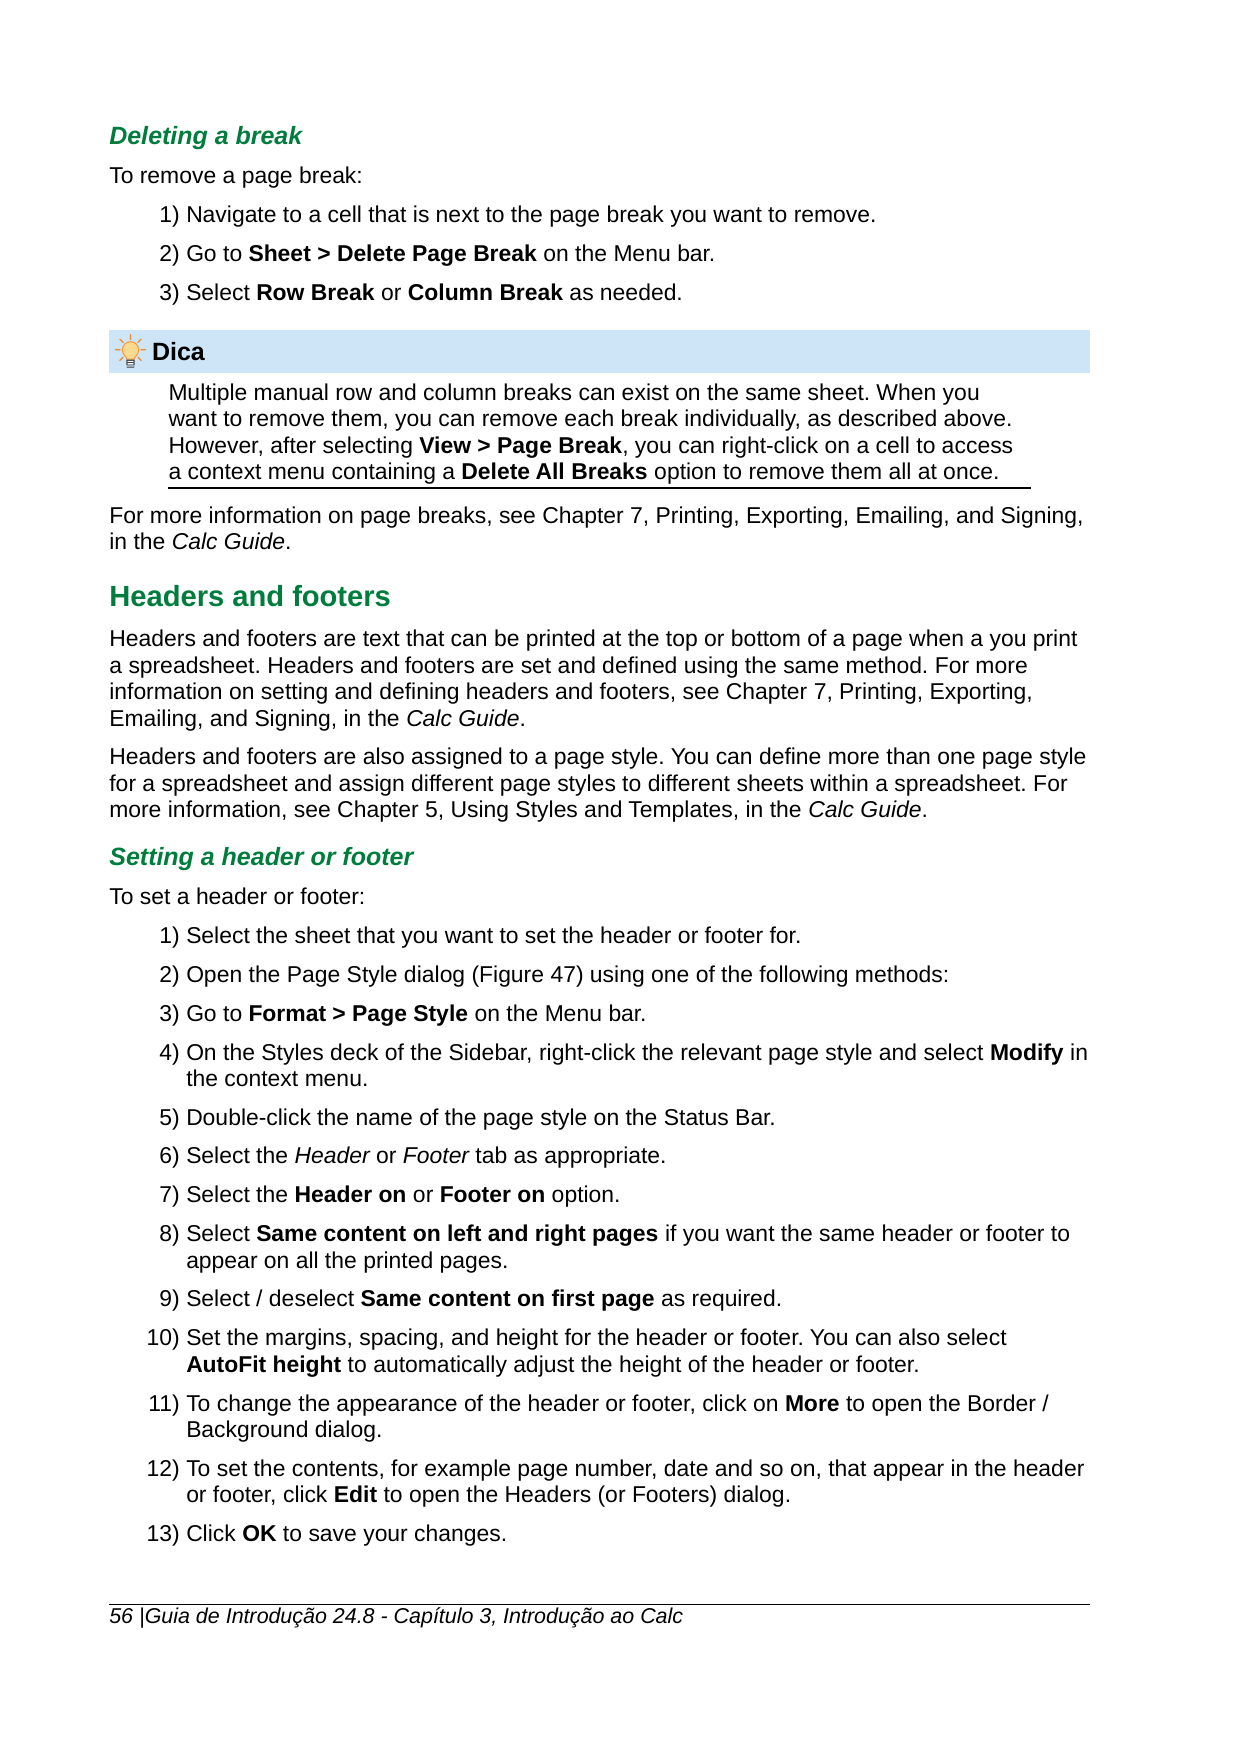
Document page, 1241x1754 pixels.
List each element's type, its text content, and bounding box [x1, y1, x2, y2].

list Select Same content on left and right pages if you want the same header or footer to appear on all the printed pages. [186, 1220, 1090, 1273]
list Click OK to save your changes. [186, 1520, 1090, 1546]
subtitle Deleting a break [109, 121, 1090, 150]
list To remove a page break: [109, 162, 1090, 188]
list Set the margins, spacing, and height for the header or footer. You can also select AutoFit height to automatically adjust the height of the header or footer. [186, 1324, 1090, 1377]
list Open the Page Style dialog (Figure 47) using one of the following methods: [186, 961, 1090, 987]
list To set a header or footer: [109, 883, 1090, 909]
list To set the contents, for example page number, date and so on, that appear in the header or footer, click Edit to open the Headers (or Footers) dialog. [186, 1455, 1090, 1507]
list On the Styles deck of the Sidebar, right-click the relevant page style and select Modify in the context menu. [186, 1038, 1090, 1091]
list Go to Sheet > Delete Page Break on the Menu bar. [186, 240, 1090, 266]
list To change the appearance of the header or footer, click on More to open the Border / Background dialog. [186, 1389, 1090, 1442]
list Double-click the name of the page style on the Status Bar. [186, 1104, 1090, 1130]
list Select the Header or Footer tab as appropriate. [186, 1142, 1090, 1169]
list Select the Header on or Footer on option. [186, 1181, 1090, 1208]
subtitle Setting a header or footer [109, 842, 1090, 871]
text Headers and footers are also assigned to a page style. You can define more than one page style for a spreadsheet and assign different page styles to different sheets within a spreadsheet. For more information, see Chapter 5, Using Styles and Templates, in the Calc Guide. [109, 743, 1090, 822]
list Select Row Break or Column Break as needed. [186, 279, 1090, 305]
list Go to Format > Page Style on the Menu bar. [186, 999, 1090, 1026]
subtitle Dica [109, 330, 1090, 373]
list Select / deselect Same content on first page as required. [186, 1285, 1090, 1312]
text Headers and footers are text that can be printed at the top or bottom of a page when a you print a spreadsheet. Headers and footers are set and defined using the same method. For more information on setting and defining headers and footers, see Chapter 7, Printing, Exporting, Emailing, and Signing, in the Calc Guide. [109, 625, 1090, 731]
list Select the sheet that you want to set the header or footer for. [186, 922, 1090, 948]
text For more information on page breaks, see Chapter 7, Printing, Exporting, Emailing, and Signing, in the Calc Guide. [109, 502, 1090, 555]
subtitle Headers and footers [109, 579, 1090, 613]
text Multiple manual row and column breaks can exist on the same sheet. When you want to remove them, you can remove each break individually, as described above. However, after selecting View > Page Break, you can right-click on a cell to access a context menu containing a Delete All Breaks option to remove them all at once. [168, 379, 1031, 487]
list Navigate to a cell that is next to the page break you want to remove. [186, 201, 1090, 227]
